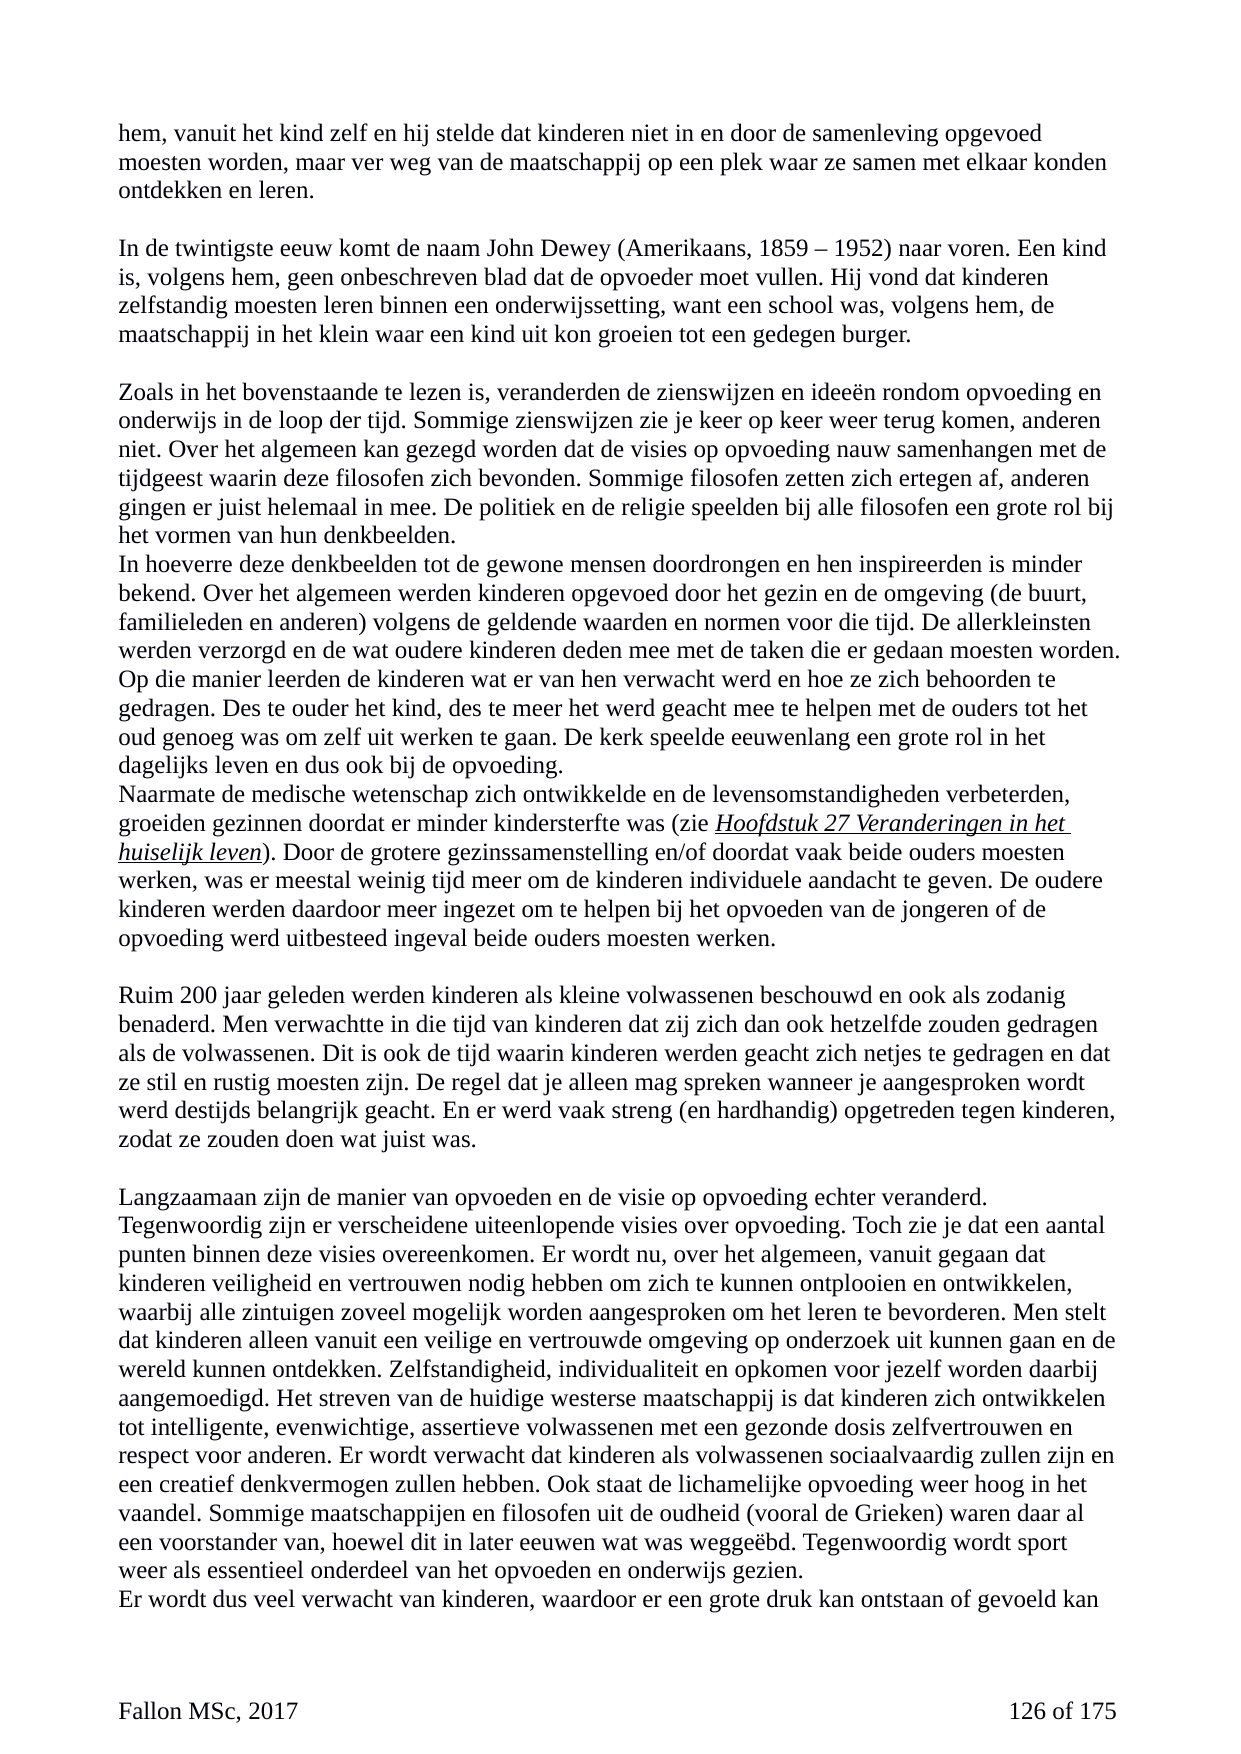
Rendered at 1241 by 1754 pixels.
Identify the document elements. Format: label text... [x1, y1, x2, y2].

text Er wordt dus veel verwacht van kinderen, waardoor er een grote druk kan ontstaan of gevoeld kan [118, 1584, 1122, 1613]
text In de twintigste eeuw komt de naam John Dewey (Amerikaans, 1859 – 1952) naar voren. Een kind is, volgens hem, geen onbeschreven blad dat de opvoeder moet vullen. Hij vond dat kinderen zelfstandig moesten leren binnen een onderwijssetting, want een school was, volgens hem, de maatschappij in het klein waar een kind uit kon groeien tot een gedegen burger. [118, 233, 1122, 348]
text Naarmate de medische wetenschap zich ontwikkelde en de levensomstandigheden verbeterden, groeiden gezinnen doordat er minder kindersterfte was (zie Hoofdstuk 27 Veranderingen in het huiselijk leven). Door de grotere gezinssamenstelling en/of doordat vaak beide ouders moesten werken, was er meestal weinig tijd meer om de kinderen individuele aandacht te geven. De oudere kinderen werden daardoor meer ingezet om te helpen bij het opvoeden van de jongeren of de opvoeding werd uitbesteed ingeval beide ouders moesten werken. [118, 779, 1122, 952]
text Ruim 200 jaar geleden werden kinderen als kleine volwassenen beschouwd en ook als zodanig benaderd. Men verwachtte in die tijd van kinderen dat zij zich dan ook hetzelfde zouden gedragen als de volwassenen. Dit is ook de tijd waarin kinderen werden geacht zich netjes te gedragen en dat ze stil en rustig moesten zijn. De regel dat je alleen mag spreken wanneer je aangesproken wordt werd destijds belangrijk geacht. En er werd vaak streng (en hardhandig) opgetreden tegen kinderen, zodat ze zouden doen wat juist was. [118, 981, 1122, 1153]
text hem, vanuit het kind zelf en hij stelde dat kinderen niet in en door de samenleving opgevoed moesten worden, maar ver weg van de maatschappij op een plek waar ze samen met elkaar konden ontdekken en leren. [118, 118, 1122, 204]
text Zoals in het bovenstaande te lezen is, veranderden de zienswijzen en ideeën rondom opvoeding en onderwijs in de loop der tijd. Sommige zienswijzen zie je keer op keer weer terug komen, anderen niet. Over het algemeen kan gezegd worden dat de visies op opvoeding nauw samenhangen met de tijdgeest waarin deze filosofen zich bevonden. Sommige filosofen zetten zich ertegen af, anderen gingen er juist helemaal in mee. De politiek en de religie speelden bij alle filosofen een grote rol bij het vormen van hun denkbeelden. [118, 377, 1122, 549]
text Langzaamaan zijn de manier van opvoeden en de visie op opvoeding echter veranderd. Tegenwoordig zijn er verscheidene uiteenlopende visies over opvoeding. Toch zie je dat een aantal punten binnen deze visies overeenkomen. Er wordt nu, over het algemeen, vanuit gegaan dat kinderen veiligheid en vertrouwen nodig hebben om zich te kunnen ontplooien en ontwikkelen, waarbij alle zintuigen zoveel mogelijk worden aangesproken om het leren te bevorderen. Men stelt dat kinderen alleen vanuit een veilige en vertrouwde omgeving op onderzoek uit kunnen gaan en de wereld kunnen ontdekken. Zelfstandigheid, individualiteit en opkomen voor jezelf worden daarbij aangemoedigd. Het streven van de huidige westerse maatschappij is dat kinderen zich ontwikkelen tot intelligente, evenwichtige, assertieve volwassenen met een gezonde dosis zelfvertrouwen en respect voor anderen. Er wordt verwacht dat kinderen als volwassenen sociaalvaardig zullen zijn en een creatief denkvermogen zullen hebben. Ook staat de lichamelijke opvoeding weer hoog in het vaandel. Sommige maatschappijen en filosofen uit de oudheid (vooral de Grieken) waren daar al een voorstander van, hoewel dit in later eeuwen wat was weggeëbd. Tegenwoordig wordt sport weer als essentieel onderdeel van het opvoeden en onderwijs gezien. [118, 1182, 1122, 1584]
text In hoeverre deze denkbeelden tot de gewone mensen doordrongen en hen inspireerden is minder bekend. Over het algemeen werden kinderen opgevoed door het gezin en de omgeving (de buurt, familieleden en anderen) volgens de geldende waarden en normen voor die tijd. De allerkleinsten werden verzorgd en de wat oudere kinderen deden mee met de taken die er gedaan moesten worden. Op die manier leerden de kinderen wat er van hen verwacht werd en hoe ze zich behoorden te gedragen. Des te ouder het kind, des te meer het werd geacht mee te helpen met de ouders tot het oud genoeg was om zelf uit werken te gaan. De kerk speelde eeuwenlang een grote rol in het dagelijks leven en dus ook bij de opvoeding. [118, 549, 1122, 779]
